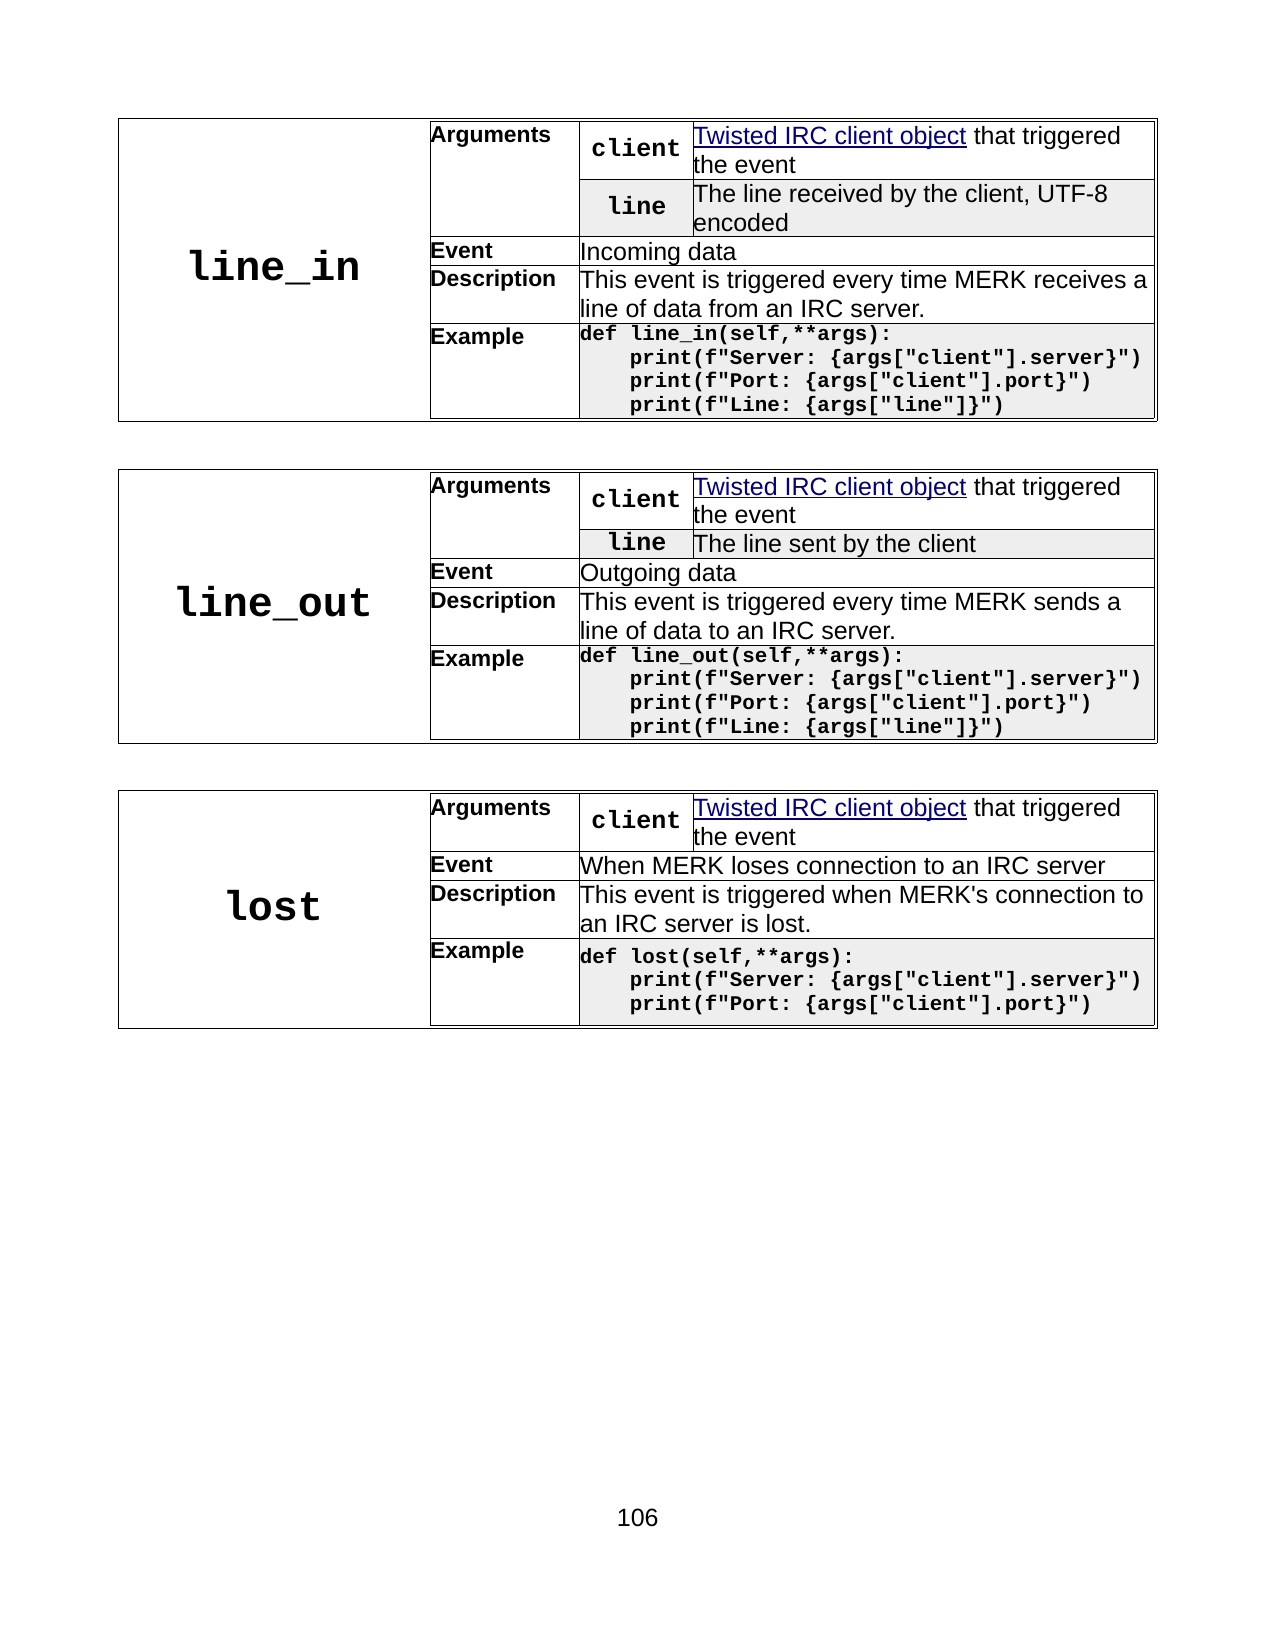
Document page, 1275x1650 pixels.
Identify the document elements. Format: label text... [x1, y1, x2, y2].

table_cell line [580, 530, 693, 558]
table_cell def line_out(self,**args): print(f"Server: {args["client"].server}") print(f"Port: {args["client"].port}") print(f"Line: {args["line"]}") [580, 646, 1154, 739]
table_cell Description [431, 588, 579, 644]
table_cell def lost(self,**args): print(f"Server: {args["client"].server}") print(f"Port: {args["client"].port}") [580, 939, 1154, 1025]
table_header Arguments [431, 122, 579, 236]
table_cell Description [431, 266, 579, 323]
table_cell line [580, 180, 693, 236]
table_cell When MERK loses connection to an IRC server [580, 852, 1154, 880]
table_cell The line sent by the client [694, 530, 1154, 558]
table_cell The line received by the client, UTF-8 encoded [694, 180, 1154, 236]
table_cell Event [431, 237, 579, 265]
table_header [427, 119, 1157, 421]
table_cell Description [431, 881, 579, 937]
table_cell This event is triggered when MERK's connection to an IRC server is lost. [580, 881, 1154, 937]
table_header lost [119, 791, 427, 1028]
table_header client [580, 794, 693, 851]
table_cell Incoming data [580, 237, 1154, 265]
table_cell Event [431, 559, 579, 587]
table_cell This event is triggered every time MERK receives a line of data from an IRC server. [580, 266, 1154, 323]
table_header Twisted IRC client object that triggered the event [694, 473, 1154, 529]
table_cell def line_in(self,**args): print(f"Server: {args["client"].server}") print(f"Port: {args["client"].port}") print(f"Line: {args["line"]}") [580, 324, 1154, 418]
table_cell Event [431, 852, 579, 880]
table_header Arguments [431, 794, 579, 851]
table_cell Outgoing data [580, 559, 1154, 587]
table_header Twisted IRC client object that triggered the event [694, 122, 1154, 179]
table_header Arguments [431, 473, 579, 558]
table_cell Example [431, 646, 579, 739]
table_header client [580, 122, 693, 179]
table_cell Example [431, 324, 579, 418]
table_cell This event is triggered every time MERK sends a line of data to an IRC server. [580, 588, 1154, 644]
table_header Twisted IRC client object that triggered the event [694, 794, 1154, 851]
table_header [427, 791, 1157, 1028]
table_header client [580, 473, 693, 529]
table_header [427, 470, 1157, 742]
table_header line_out [119, 470, 427, 742]
table_header line_in [119, 119, 427, 421]
table_cell Example [431, 939, 579, 1025]
